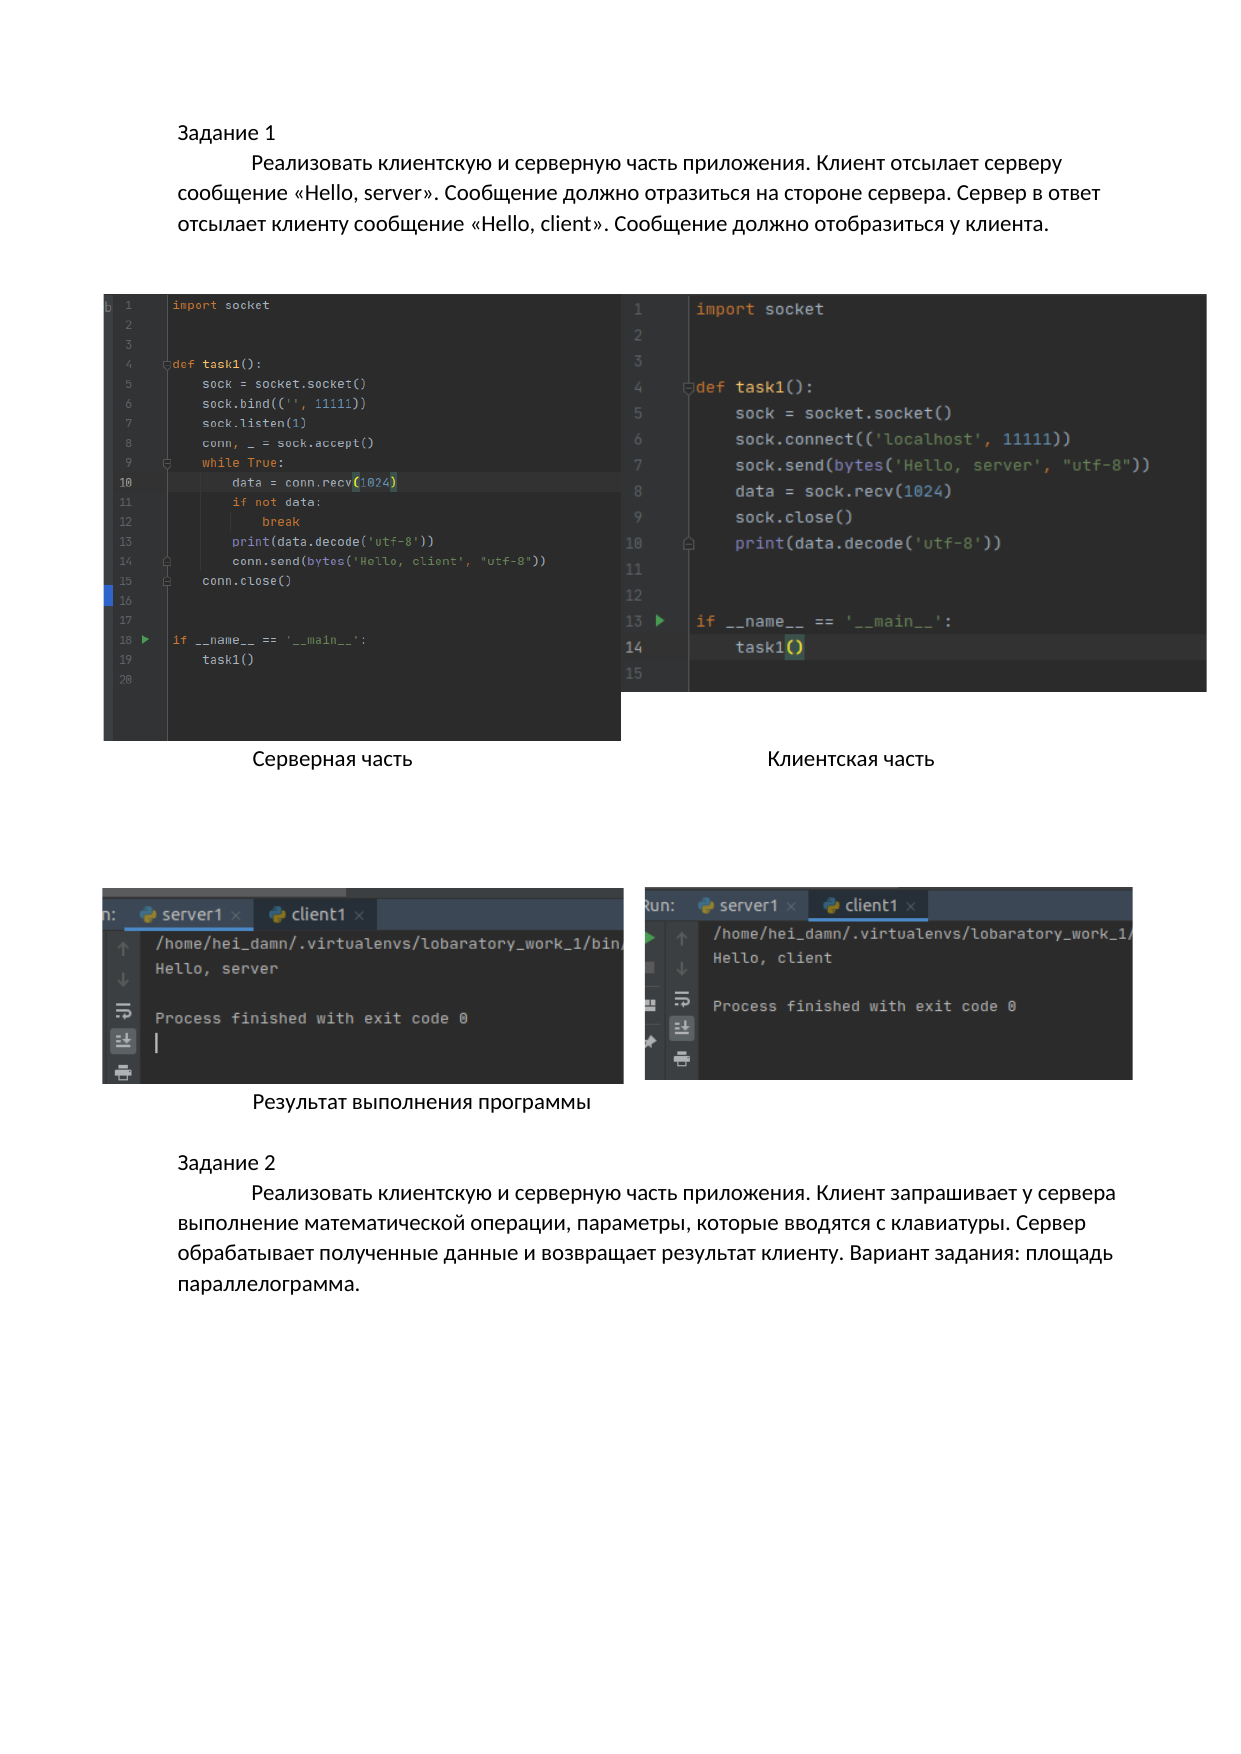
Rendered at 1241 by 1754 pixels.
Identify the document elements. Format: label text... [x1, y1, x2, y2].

list Реализовать клиентскую и серверную часть приложения. Клиент запрашивает у сервера выполнение математической операции, параметры, которые вводятся с клавиатуры. Сервер обрабатывает полученные данные и возвращает результат клиенту. Вариант задания: площадь параллелограмма. [177, 1178, 1152, 1297]
list Результат выполнения программы [252, 865, 1152, 1116]
list Задание 2 [177, 1148, 1152, 1176]
picture [103, 294, 406, 741]
list Реализовать клиентскую и серверную часть приложения. Клиент отсылает серверу сообщение «Hello, server». Сообщение должно отразиться на стороне сервера. Сервер в ответ отсылает клиенту сообщение «Hello, client». Сообщение должно отобразиться у клиента. [177, 148, 1152, 237]
picture [102, 991, 129, 1084]
picture [620, 294, 942, 508]
list Серверная часть Клиентская часть [252, 269, 1152, 772]
list Задание 1 [177, 118, 1152, 146]
picture [644, 992, 662, 1080]
